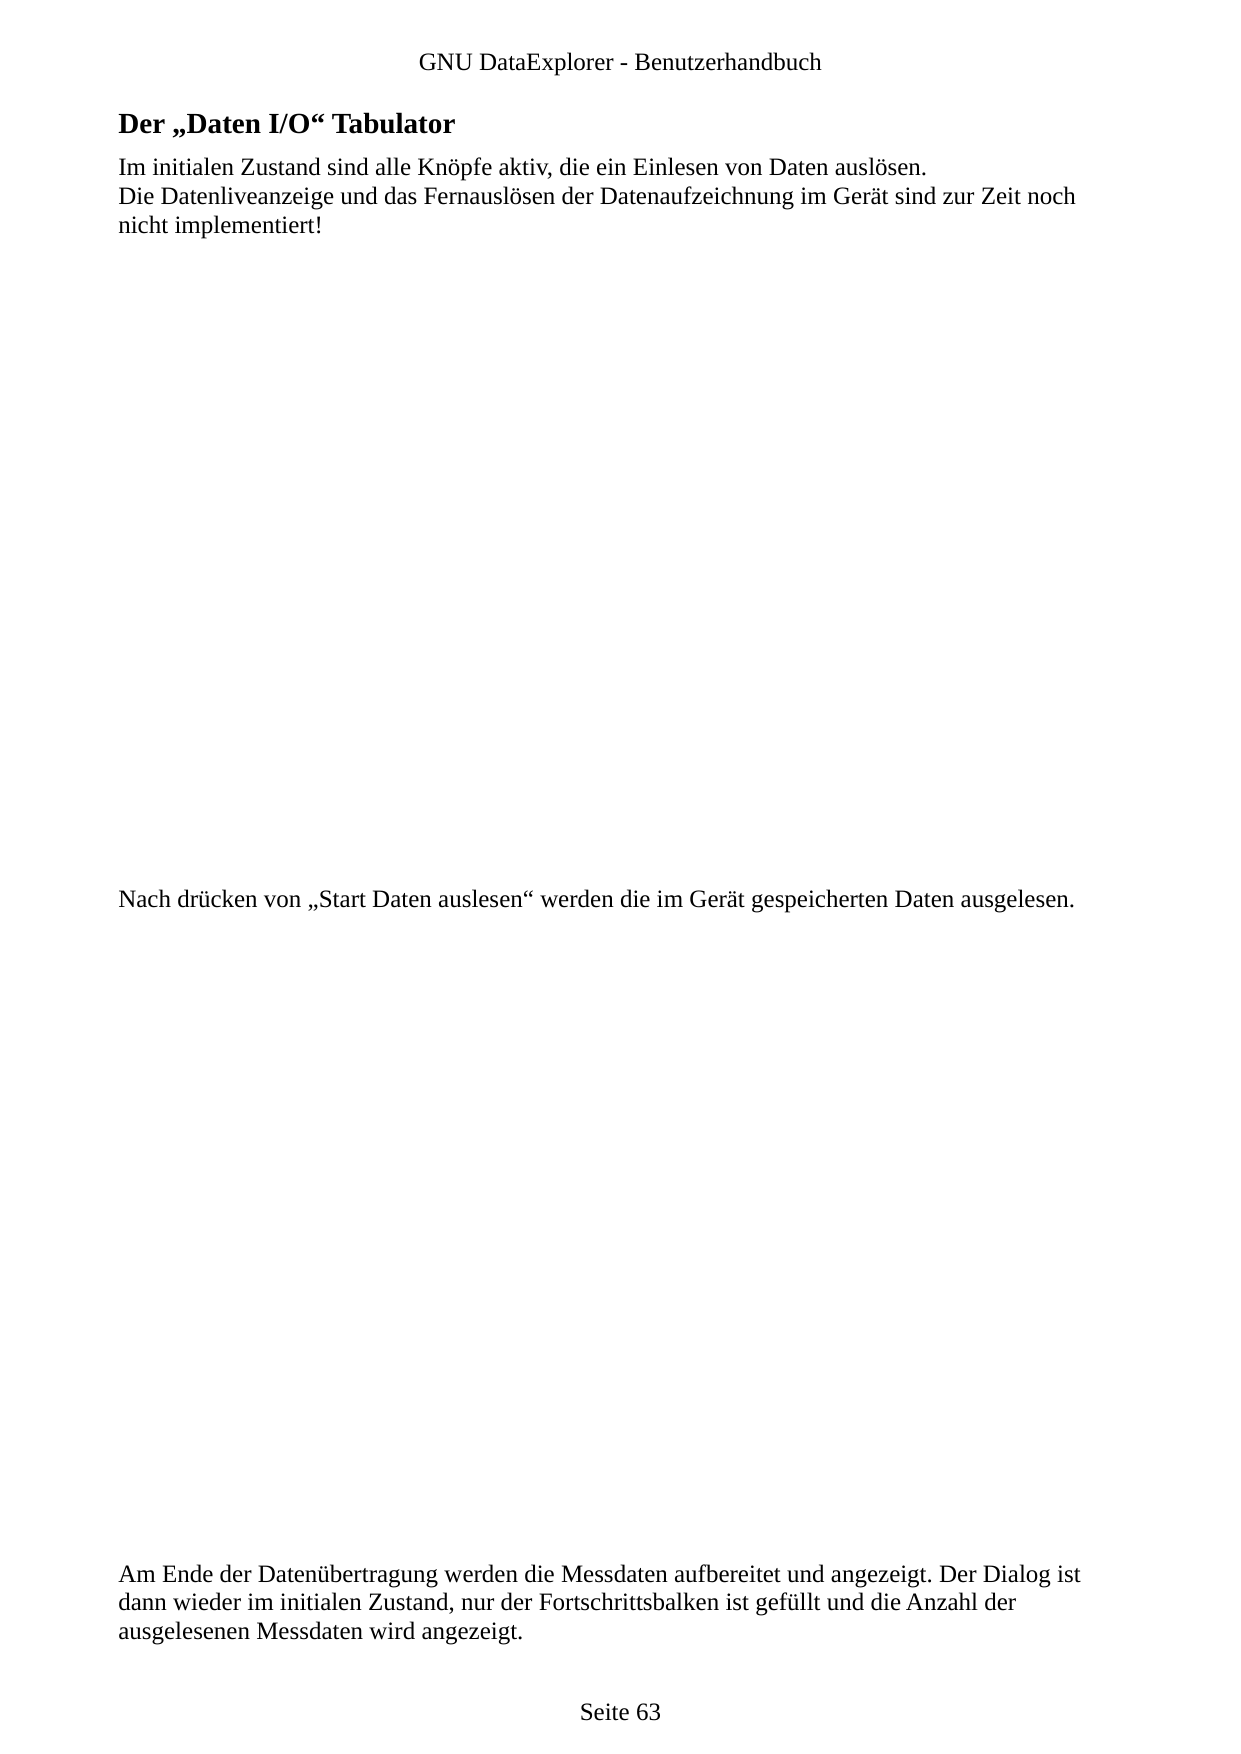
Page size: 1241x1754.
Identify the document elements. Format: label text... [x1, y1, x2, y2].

text Am Ende der Datenübertragung werden die Messdaten aufbereitet und angezeigt. Der Dialog ist dann wieder im initialen Zustand, nur der Fortschrittsbalken ist gefüllt und die Anzahl der ausgelesenen Messdaten wird angezeigt. [118, 1559, 1122, 1645]
subtitle Der „Daten I/O“ Tabulator [118, 106, 1122, 140]
text Nach drücken von „Start Daten auslesen“ werden die im Gerät gespeicherten Daten ausgelesen. [118, 884, 1122, 913]
text Im initialen Zustand sind alle Knöpfe aktiv, die ein Einlesen von Daten auslösen. Die Datenliveanzeige und das Fernauslösen der Datenaufzeichnung im Gerät sind zur Zeit noch nicht implementiert! [118, 152, 1122, 238]
